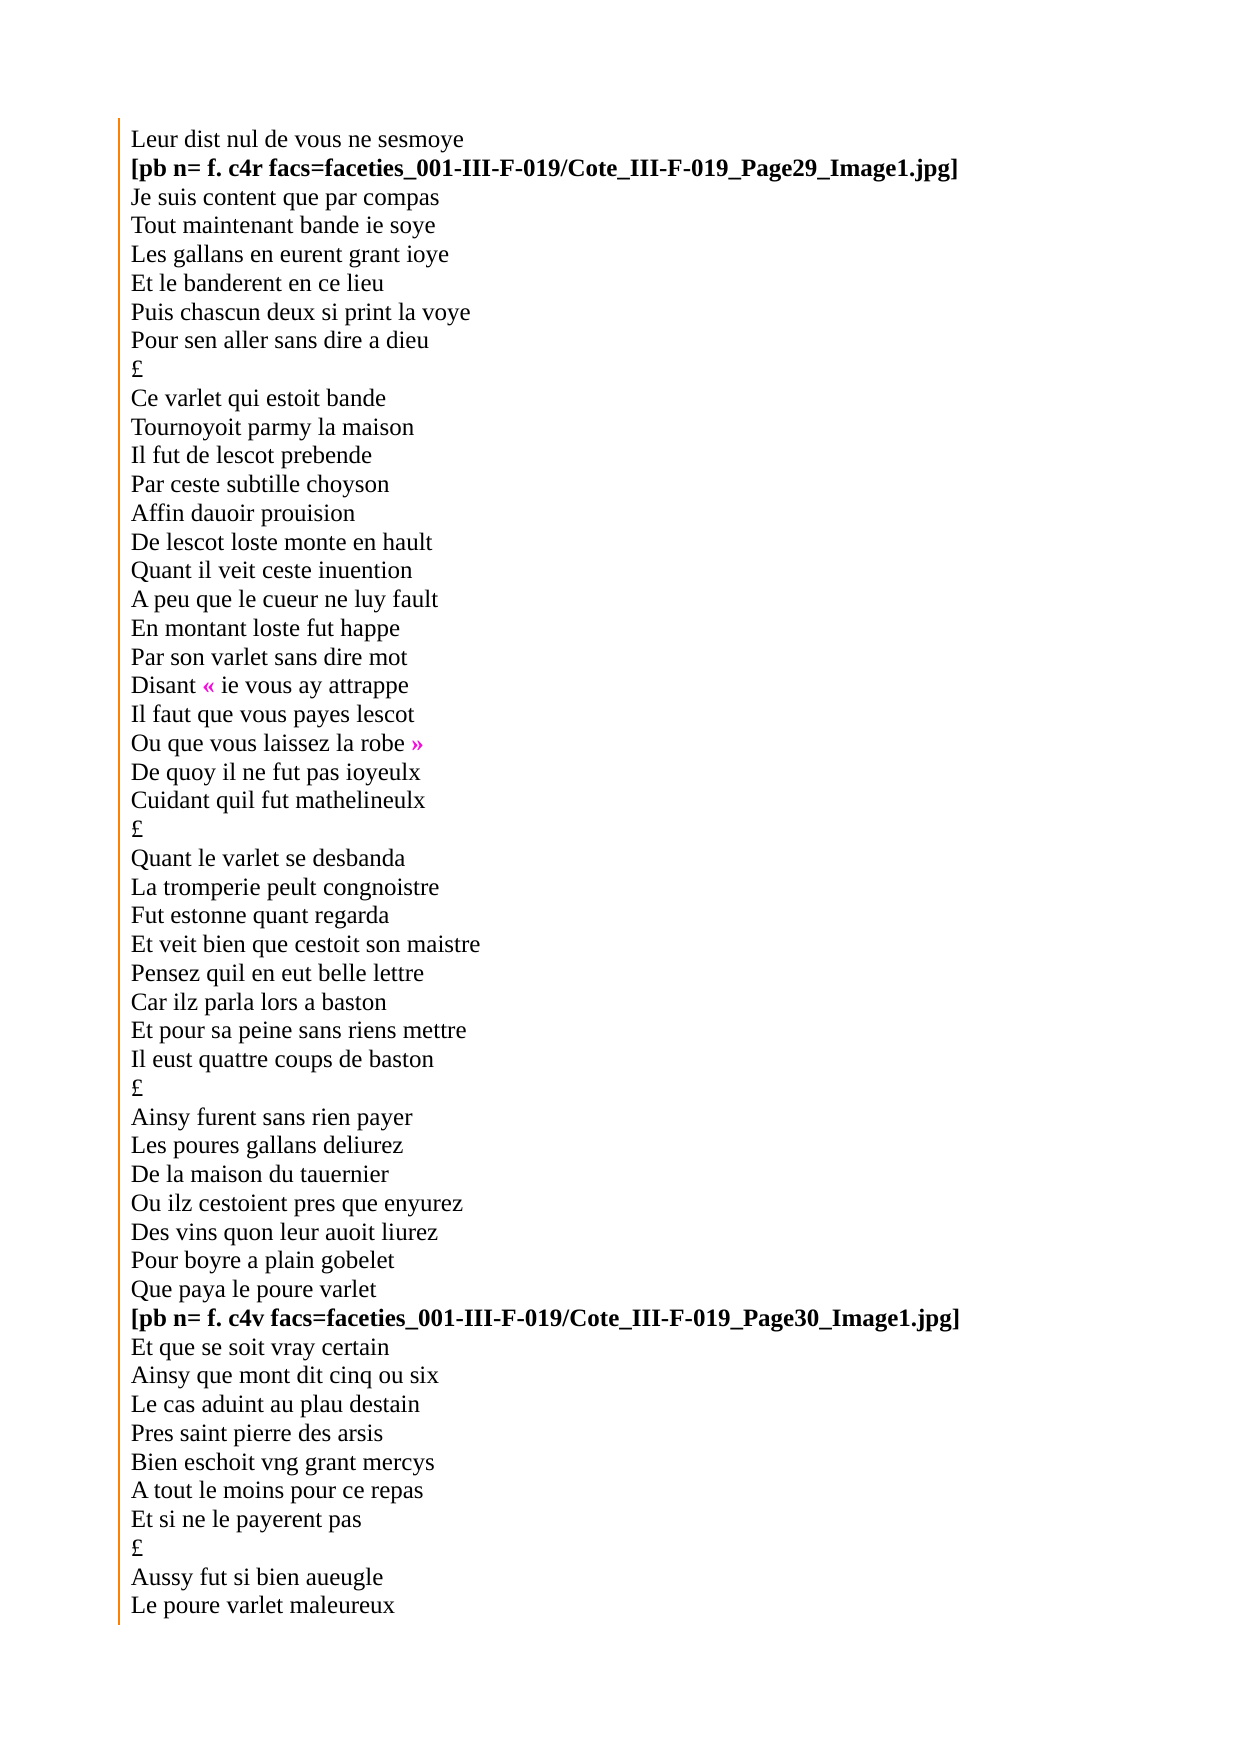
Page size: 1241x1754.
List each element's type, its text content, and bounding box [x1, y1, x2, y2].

text Puis chascun deux si print la voye [120, 297, 1122, 325]
text Cuidant quil fut mathelineulx [120, 785, 1122, 814]
text Et pour sa peine sans riens mettre [120, 1015, 1122, 1044]
text Aussy fut si bien aueugle [120, 1562, 1122, 1590]
text Il fut de lescot prebende [120, 440, 1122, 469]
text Ainsy que mont dit cinq ou six [120, 1360, 1122, 1389]
text Que paya le poure varlet [120, 1274, 1122, 1303]
text Les poures gallans deliurez [120, 1130, 1122, 1159]
text Quant le varlet se desbanda [120, 843, 1122, 872]
text Je suis content que par compas [120, 182, 1122, 210]
text Pour sen aller sans dire a dieu [120, 325, 1122, 354]
text A peu que le cueur ne luy fault [120, 584, 1122, 613]
text Et le banderent en ce lieu [120, 268, 1122, 297]
text £ [120, 1073, 1122, 1102]
text La tromperie peult congnoistre [120, 872, 1122, 900]
text De quoy il ne fut pas ioyeulx [120, 757, 1122, 785]
text [pb n= f. c4v facs=faceties_001-III-F-019/Cote_III-F-019_Page30_Image1.jpg] [120, 1303, 1122, 1332]
text De la maison du tauernier [120, 1159, 1122, 1188]
text Pres saint pierre des arsis [120, 1418, 1122, 1447]
text Les gallans en eurent grant ioye [120, 239, 1122, 268]
text Quant il veit ceste inuention [120, 555, 1122, 584]
text Disant « ie vous ay attrappe [120, 670, 1122, 699]
text £ [120, 814, 1122, 843]
text Ce varlet qui estoit bande [120, 383, 1122, 412]
text Ou que vous laissez la robe » [120, 728, 1122, 757]
text Et veit bien que cestoit son maistre [120, 929, 1122, 958]
text De lescot loste monte en hault [120, 527, 1122, 555]
text Le poure varlet maleureux [120, 1590, 1122, 1625]
text Par ceste subtille choyson [120, 469, 1122, 498]
text Ainsy furent sans rien payer [120, 1102, 1122, 1130]
text Bien eschoit vng grant mercys [120, 1447, 1122, 1475]
text Tout maintenant bande ie soye [120, 210, 1122, 239]
text Il faut que vous payes lescot [120, 699, 1122, 728]
text Pensez quil en eut belle lettre [120, 958, 1122, 987]
text Car ilz parla lors a baston [120, 987, 1122, 1015]
text Et si ne le payerent pas [120, 1504, 1122, 1533]
text Et que se soit vray certain [120, 1332, 1122, 1360]
text [pb n= f. c4r facs=faceties_001-III-F-019/Cote_III-F-019_Page29_Image1.jpg] [120, 153, 1122, 182]
text Ou ilz cestoient pres que enyurez [120, 1188, 1122, 1217]
text Le cas aduint au plau destain [120, 1389, 1122, 1418]
text Il eust quattre coups de baston [120, 1044, 1122, 1073]
text £ [120, 354, 1122, 383]
text Affin dauoir prouision [120, 498, 1122, 527]
text Tournoyoit parmy la maison [120, 412, 1122, 440]
text En montant loste fut happe [120, 613, 1122, 642]
text Pour boyre a plain gobelet [120, 1245, 1122, 1274]
text £ [120, 1533, 1122, 1562]
text Des vins quon leur auoit liurez [120, 1217, 1122, 1245]
text Par son varlet sans dire mot [120, 642, 1122, 670]
text Leur dist nul de vous ne sesmoye [120, 118, 1122, 153]
text A tout le moins pour ce repas [120, 1475, 1122, 1504]
text Fut estonne quant regarda [120, 900, 1122, 929]
